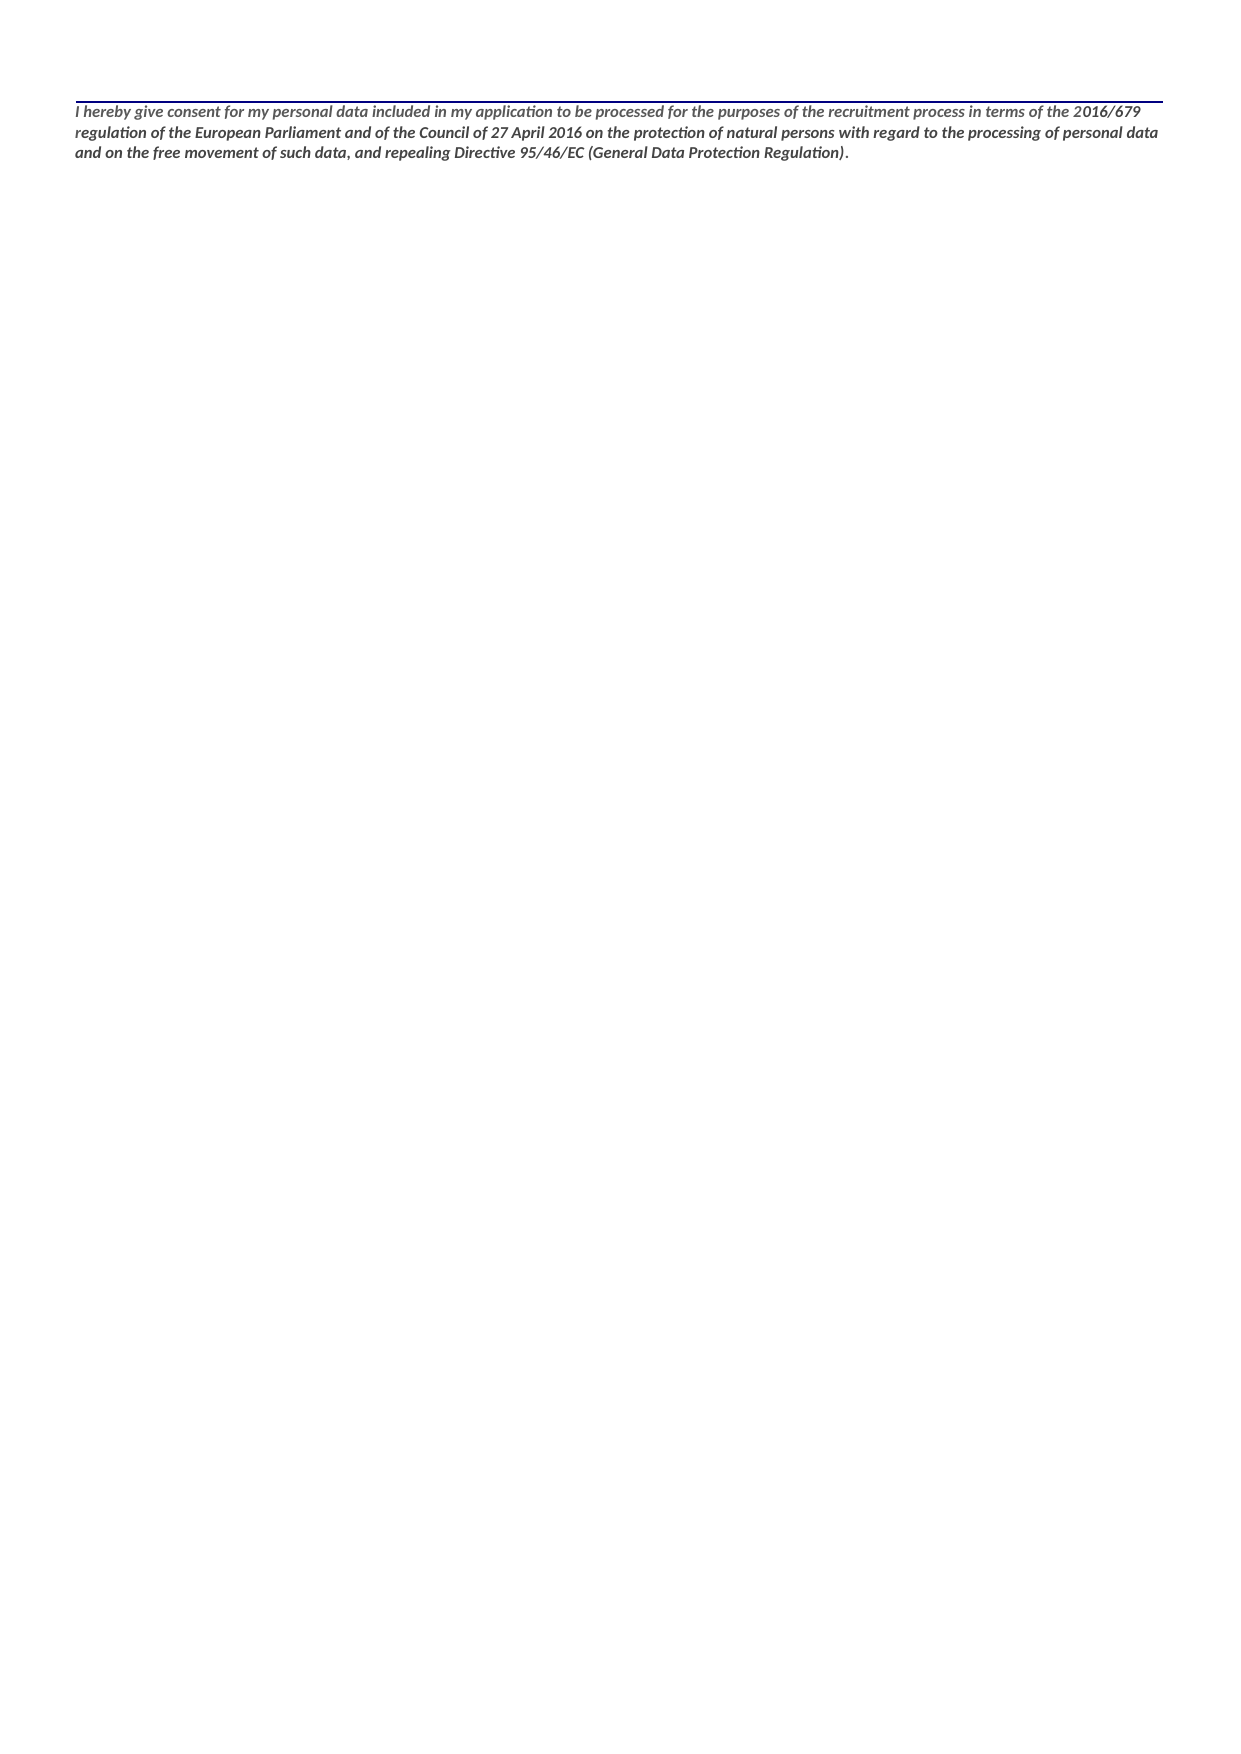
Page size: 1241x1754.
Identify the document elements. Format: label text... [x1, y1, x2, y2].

text I hereby give consent for my personal data included in my application to be processed for the purposes of the recruitment process in terms of the 2016/679 regulation of the European Parliament and of the Council of 27 April 2016 on the protection of natural persons with regard to the processing of personal data and on the free movement of such data, and repealing Directive 95/46/EC (General Data Protection Regulation). [75, 102, 1165, 163]
